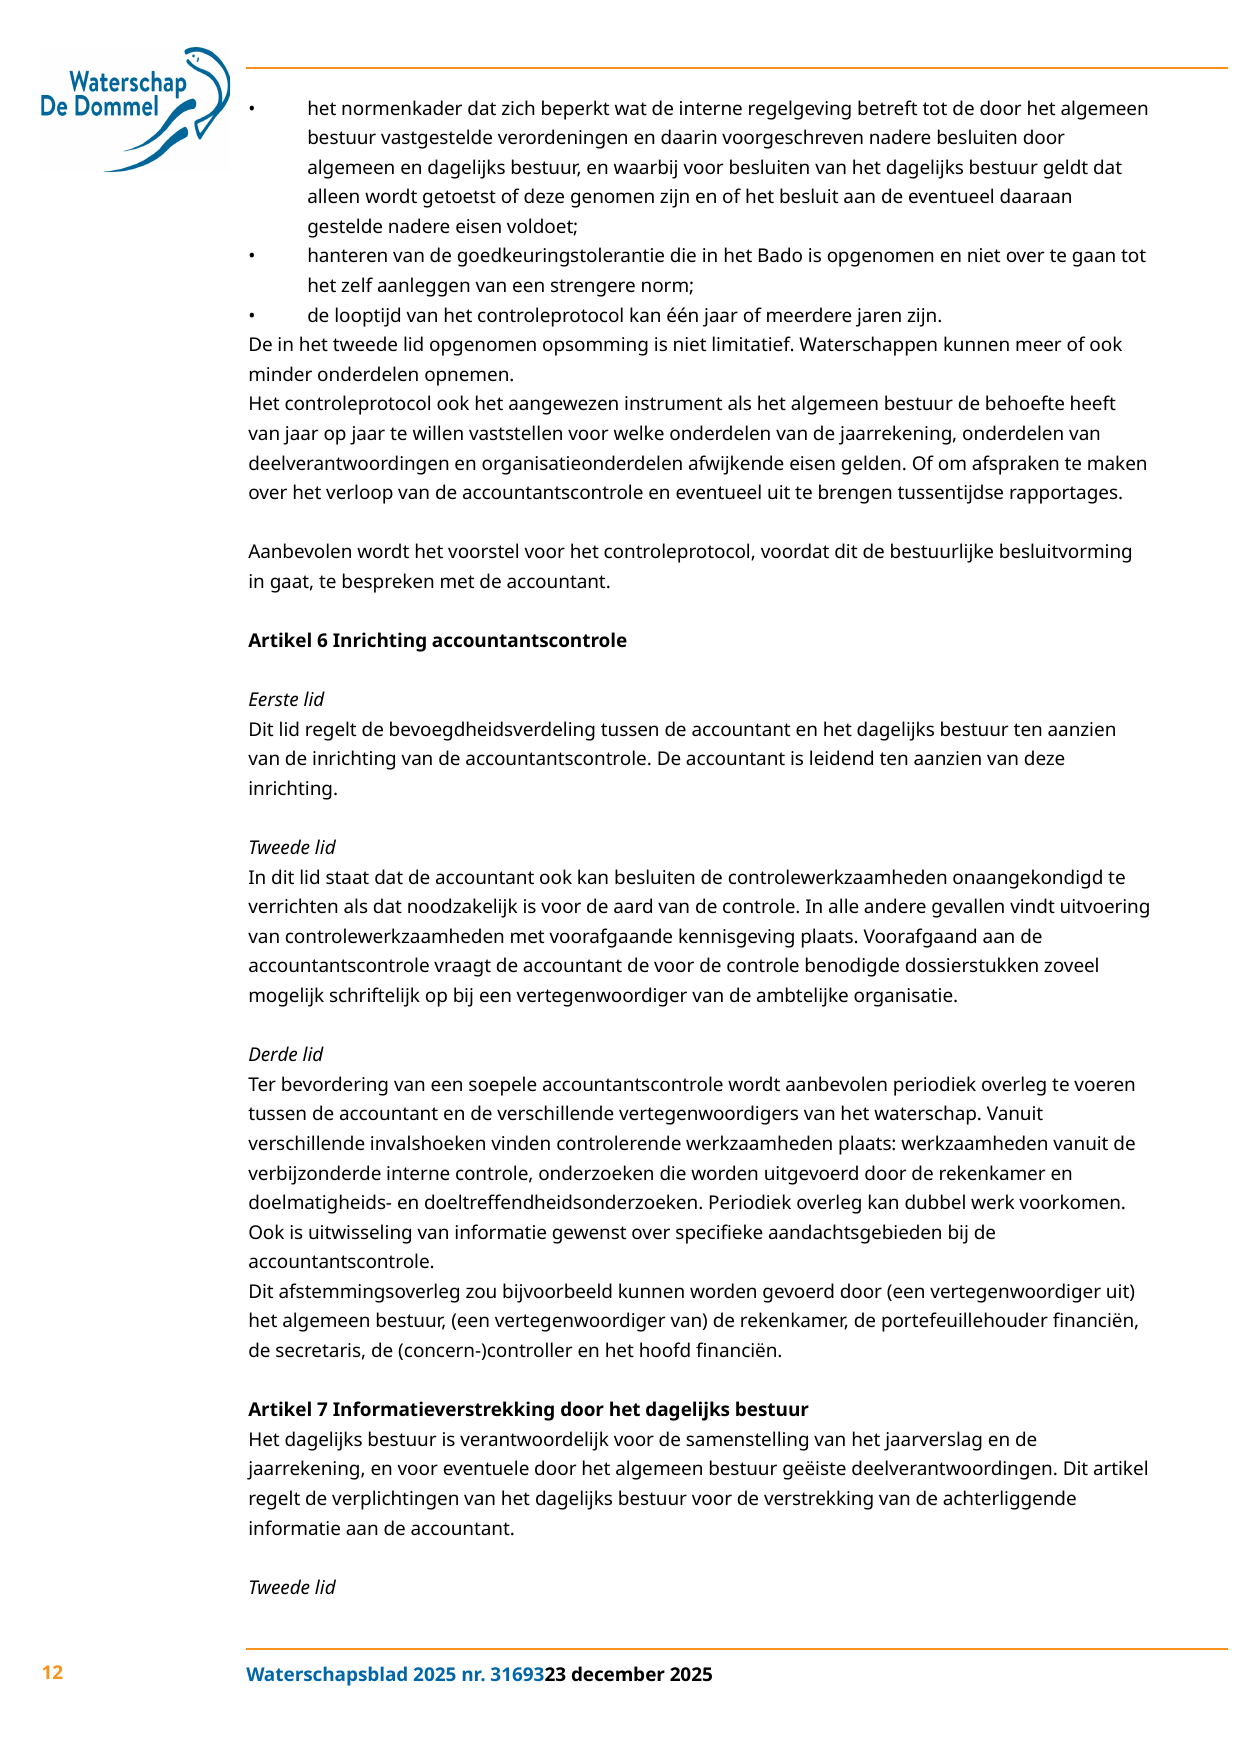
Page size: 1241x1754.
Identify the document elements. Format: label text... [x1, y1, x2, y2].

list het normenkader dat zich beperkt wat de interne regelgeving betreft tot de door het algemeen bestuur vastgestelde verordeningen en daarin voorgeschreven nadere besluiten door algemeen en dagelijks bestuur, en waarbij voor besluiten van het dagelijks bestuur geldt dat alleen wordt getoetst of deze genomen zijn en of het besluit aan de eventueel daaraan gestelde nadere eisen voldoet; [248, 95, 1152, 239]
text Dit afstemmingsoverleg zou bijvoorbeeld kunnen worden gevoerd door (een vertegenwoordiger uit) het algemeen bestuur, (een vertegenwoordiger van) de rekenkamer, de portefeuillehouder financiën, de secretaris, de (concern-)controller en het hoofd financiën. [248, 1278, 1152, 1363]
text Het dagelijks bestuur is verantwoordelijk voor de samenstelling van het jaarverslag en de jaarrekening, en voor eventuele door het algemeen bestuur geëiste deelverantwoordingen. Dit artikel regelt de verplichtingen van het dagelijks bestuur voor de verstrekking van de achterliggende informatie aan de accountant. [248, 1426, 1152, 1541]
text De in het tweede lid opgenomen opsomming is niet limitatief. Waterschappen kunnen meer of ook minder onderdelen opnemen. [248, 331, 1152, 387]
text Dit lid regelt de bevoegdheidsverdeling tussen de accountant en het dagelijks bestuur ten aanzien van de inrichting van de accountantscontrole. De accountant is leidend ten aanzien van deze inrichting. [248, 716, 1152, 801]
text Artikel 7 Informatieverstrekking door het dagelijks bestuur [248, 1396, 1152, 1422]
text Aanbevolen wordt het voorstel voor het controleprotocol, voordat dit de bestuurlijke besluitvorming in gaat, te bespreken met de accountant. [248, 538, 1152, 594]
text Ter bevordering van een soepele accountantscontrole wordt aanbevolen periodiek overleg te voeren tussen de accountant en de verschillende vertegenwoordigers van het waterschap. Vanuit verschillende invalshoeken vinden controlerende werkzaamheden plaats: werkzaamheden vanuit de verbijzonderde interne controle, onderzoeken die worden uitgevoerd door de rekenkamer en doelmatigheids- en doeltreffendheidsonderzoeken. Periodiek overleg kan dubbel werk voorkomen. Ook is uitwisseling van informatie gewenst over specifieke aandachtsgebieden bij de accountantscontrole. [248, 1071, 1152, 1274]
text Tweede lid [248, 834, 1152, 860]
text Derde lid [248, 1041, 1152, 1067]
text Het controleprotocol ook het aangewezen instrument als het algemeen bestuur de behoefte heeft van jaar op jaar te willen vaststellen voor welke onderdelen van de jaarrekening, onderdelen van deelverantwoordingen en organisatieonderdelen afwijkende eisen gelden. Of om afspraken te maken over het verloop van de accountantscontrole en eventueel uit te brengen tussentijdse rapportages. [248, 391, 1152, 505]
list de looptijd van het controleprotocol kan één jaar of meerdere jaren zijn. [248, 302, 1152, 328]
text Eerste lid [248, 686, 1152, 712]
picture [198, 118, 210, 131]
picture [204, 47, 231, 76]
text In dit lid staat dat de accountant ook kan besluiten de controlewerkzaamheden onaangekondigd te verrichten als dat noodzakelijk is voor de aard van de controle. In alle andere gevallen vindt uitvoering van controlewerkzaamheden met voorafgaande kennisgeving plaats. Voorafgaand aan de accountantscontrole vraagt de accountant de voor de controle benodigde dossierstukken zoveel mogelijk schriftelijk op bij een vertegenwoordiger van de ambtelijke organisatie. [248, 864, 1152, 1008]
picture [45, 99, 51, 111]
picture [41, 47, 231, 172]
text Artikel 6 Inrichting accountantscontrole [248, 627, 1152, 653]
list hanteren van de goedkeuringstolerantie die in het Bado is opgenomen en niet over te gaan tot het zelf aanleggen van een strengere norm; [248, 243, 1152, 298]
text Tweede lid [248, 1574, 1152, 1600]
